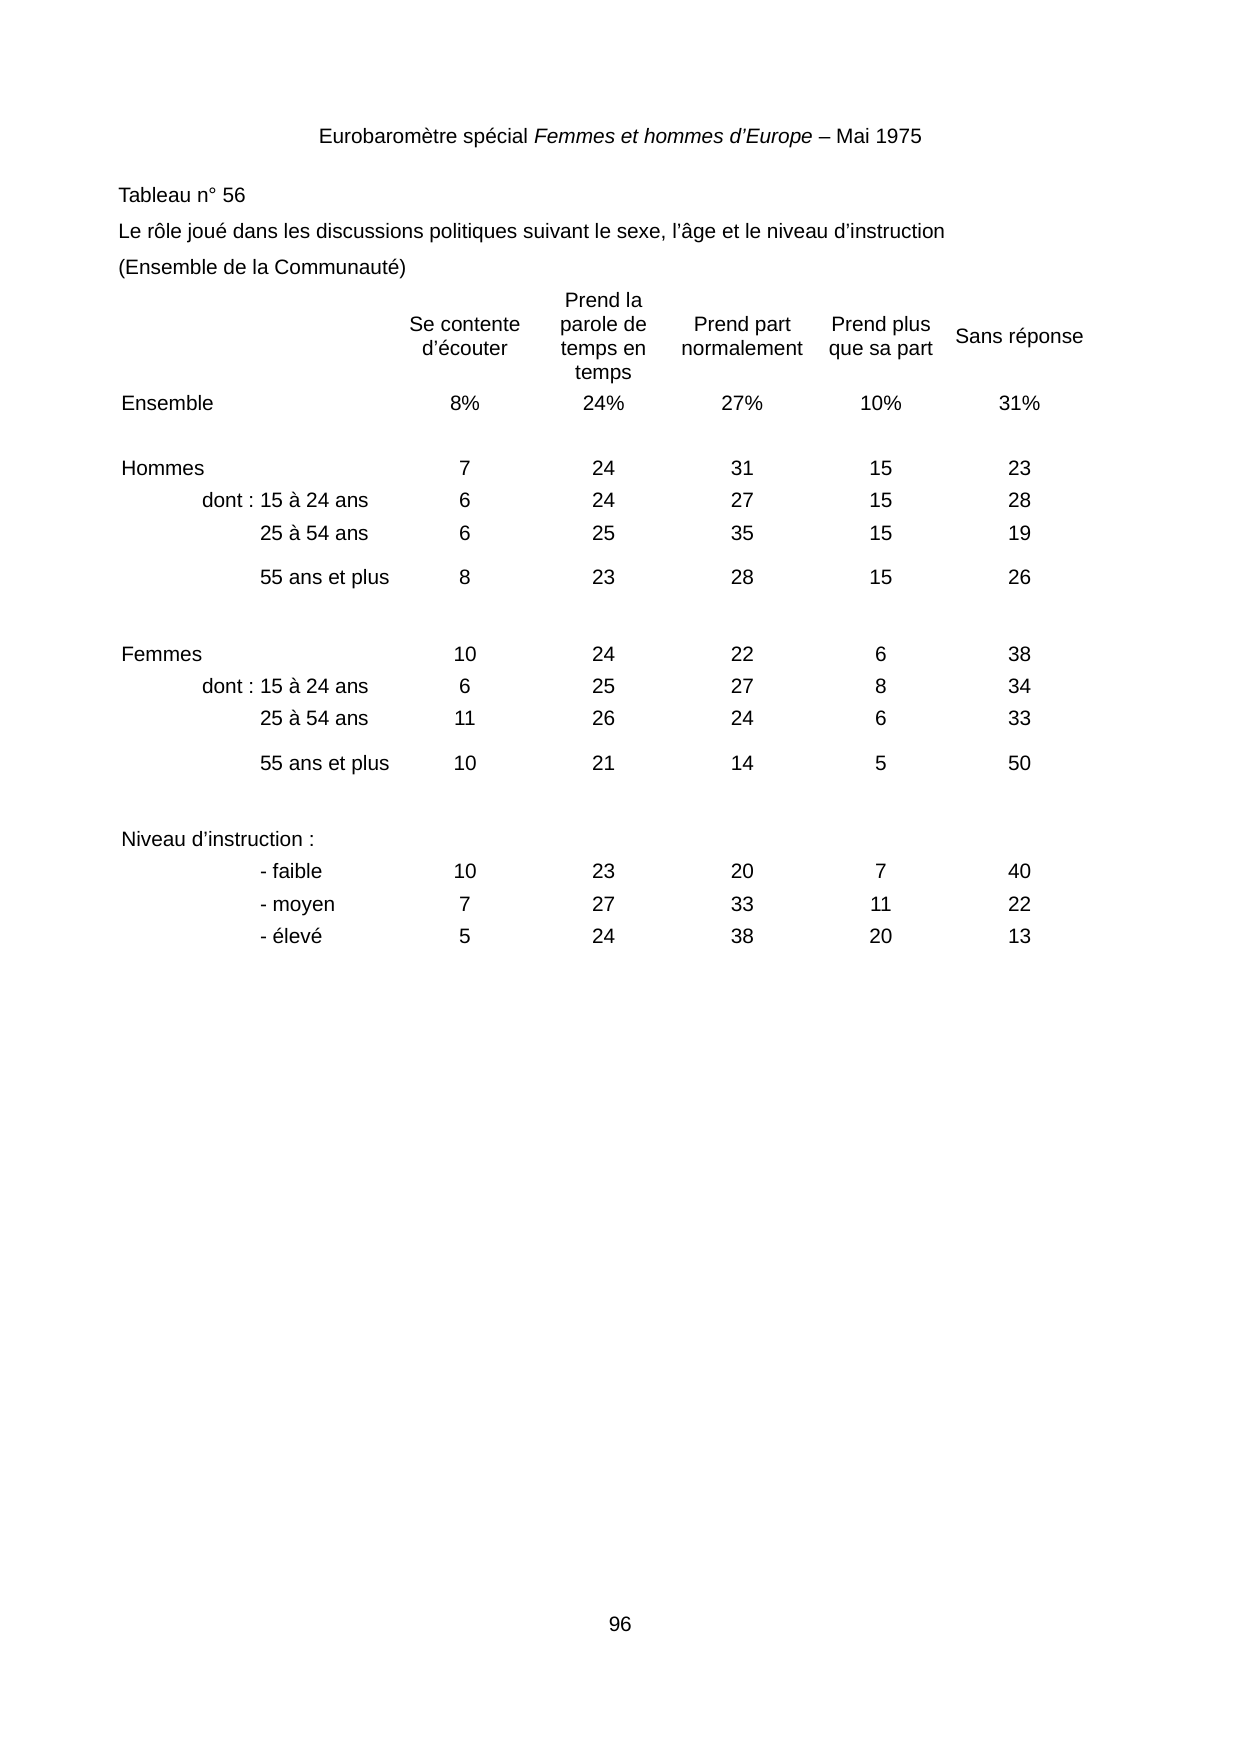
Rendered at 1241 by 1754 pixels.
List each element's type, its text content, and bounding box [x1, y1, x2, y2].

table_cell 11 [811, 888, 950, 920]
table_cell - élevé [257, 920, 395, 952]
table_cell [118, 517, 257, 549]
table_cell 25 [534, 517, 673, 549]
table_cell [257, 790, 395, 823]
table_cell [118, 549, 257, 605]
table_cell 15 [811, 452, 950, 484]
table_cell 15 [811, 549, 950, 605]
table_cell Femmes [118, 637, 257, 669]
table_cell [118, 734, 257, 790]
table_cell [950, 823, 1089, 855]
table_cell 8% [395, 387, 534, 419]
table_cell 23 [950, 452, 1089, 484]
table_cell [673, 823, 811, 855]
table_cell [118, 790, 257, 823]
table_cell 6 [811, 637, 950, 669]
table_cell [257, 605, 395, 637]
table_cell [811, 419, 950, 452]
table_cell 34 [950, 670, 1089, 702]
table_header Prend la parole de temps en temps [534, 284, 673, 387]
table_cell [534, 823, 673, 855]
table_cell 7 [395, 452, 534, 484]
table_cell 6 [395, 670, 534, 702]
table_cell 22 [673, 637, 811, 669]
table_cell 8 [811, 670, 950, 702]
table_cell 10 [395, 734, 534, 790]
table_header Prend plus que sa part [811, 284, 950, 387]
table_cell 10 [395, 637, 534, 669]
table_cell 28 [673, 549, 811, 605]
table_cell 24 [534, 452, 673, 484]
table_cell [118, 702, 257, 734]
table_header [118, 284, 257, 387]
table_cell 6 [395, 517, 534, 549]
table_cell 15 à 24 ans [257, 670, 395, 702]
table_cell 38 [950, 637, 1089, 669]
table_cell 28 [950, 484, 1089, 517]
table_cell [257, 419, 395, 452]
table_cell [534, 605, 673, 637]
table_cell 27 [673, 670, 811, 702]
table_header Sans réponse [950, 284, 1089, 387]
table_cell 38 [673, 920, 811, 952]
table_cell 33 [950, 702, 1089, 734]
text (Ensemble de la Communauté) [118, 254, 1122, 278]
table_cell [118, 605, 257, 637]
table_cell 10 [395, 855, 534, 887]
table_cell 25 à 54 ans [257, 517, 395, 549]
table_cell [395, 605, 534, 637]
table_cell Hommes [118, 452, 257, 484]
text Le rôle joué dans les discussions politiques suivant le sexe, l’âge et le niveau d’instruction [118, 219, 1122, 243]
table_cell 10% [811, 387, 950, 419]
table_cell [673, 605, 811, 637]
table_cell 24 [534, 484, 673, 517]
table_cell [950, 605, 1089, 637]
table_cell [673, 419, 811, 452]
table_cell 24 [534, 920, 673, 952]
table_cell 11 [395, 702, 534, 734]
table_cell 22 [950, 888, 1089, 920]
table_cell [118, 888, 257, 920]
table_cell 27 [673, 484, 811, 517]
table_cell 20 [673, 855, 811, 887]
table_cell Niveau d’instruction : [118, 823, 395, 855]
table_cell 21 [534, 734, 673, 790]
table_cell 24 [534, 637, 673, 669]
table_cell [395, 419, 534, 452]
table_cell [395, 790, 534, 823]
table_cell 13 [950, 920, 1089, 952]
table_cell 33 [673, 888, 811, 920]
table_cell [118, 419, 257, 452]
table_cell 55 ans et plus [257, 734, 395, 790]
table_cell 15 [811, 484, 950, 517]
table_cell Ensemble [118, 387, 257, 419]
table_cell [395, 823, 534, 855]
table_cell 7 [811, 855, 950, 887]
table_cell 55 ans et plus [257, 549, 395, 605]
table_cell 5 [395, 920, 534, 952]
table_cell 26 [534, 702, 673, 734]
table_cell [811, 823, 950, 855]
table_cell 27 [534, 888, 673, 920]
table_cell 26 [950, 549, 1089, 605]
table_header [257, 284, 395, 387]
table_cell [811, 605, 950, 637]
table_cell 35 [673, 517, 811, 549]
table_cell 5 [811, 734, 950, 790]
table_cell dont : [118, 670, 257, 702]
table_cell 25 à 54 ans [257, 702, 395, 734]
table_cell 31% [950, 387, 1089, 419]
table_cell [534, 790, 673, 823]
table_cell [673, 790, 811, 823]
table_cell 25 [534, 670, 673, 702]
table_cell 27% [673, 387, 811, 419]
table_cell 8 [395, 549, 534, 605]
table_cell dont : [118, 484, 257, 517]
table_cell 15 à 24 ans [257, 484, 395, 517]
table_cell [811, 790, 950, 823]
table_cell [257, 387, 395, 419]
table_cell - moyen [257, 888, 395, 920]
table_cell [534, 419, 673, 452]
table_cell 15 [811, 517, 950, 549]
table_cell [257, 637, 395, 669]
table_cell [118, 855, 257, 887]
table_cell 19 [950, 517, 1089, 549]
table_cell 24% [534, 387, 673, 419]
table_cell 31 [673, 452, 811, 484]
table_cell 23 [534, 549, 673, 605]
table_cell 50 [950, 734, 1089, 790]
table_header Se contente d’écouter [395, 284, 534, 387]
table_cell 20 [811, 920, 950, 952]
table_cell 14 [673, 734, 811, 790]
table_cell [950, 419, 1089, 452]
table_cell 40 [950, 855, 1089, 887]
table_cell [950, 790, 1089, 823]
table_cell 24 [673, 702, 811, 734]
table_cell [118, 920, 257, 952]
text Tableau n° 56 [118, 183, 1122, 207]
table_header Prend part normalement [673, 284, 811, 387]
table_cell 7 [395, 888, 534, 920]
table_cell 23 [534, 855, 673, 887]
table_cell [257, 452, 395, 484]
table_cell 6 [811, 702, 950, 734]
table_cell 6 [395, 484, 534, 517]
table_cell - faible [257, 855, 395, 887]
